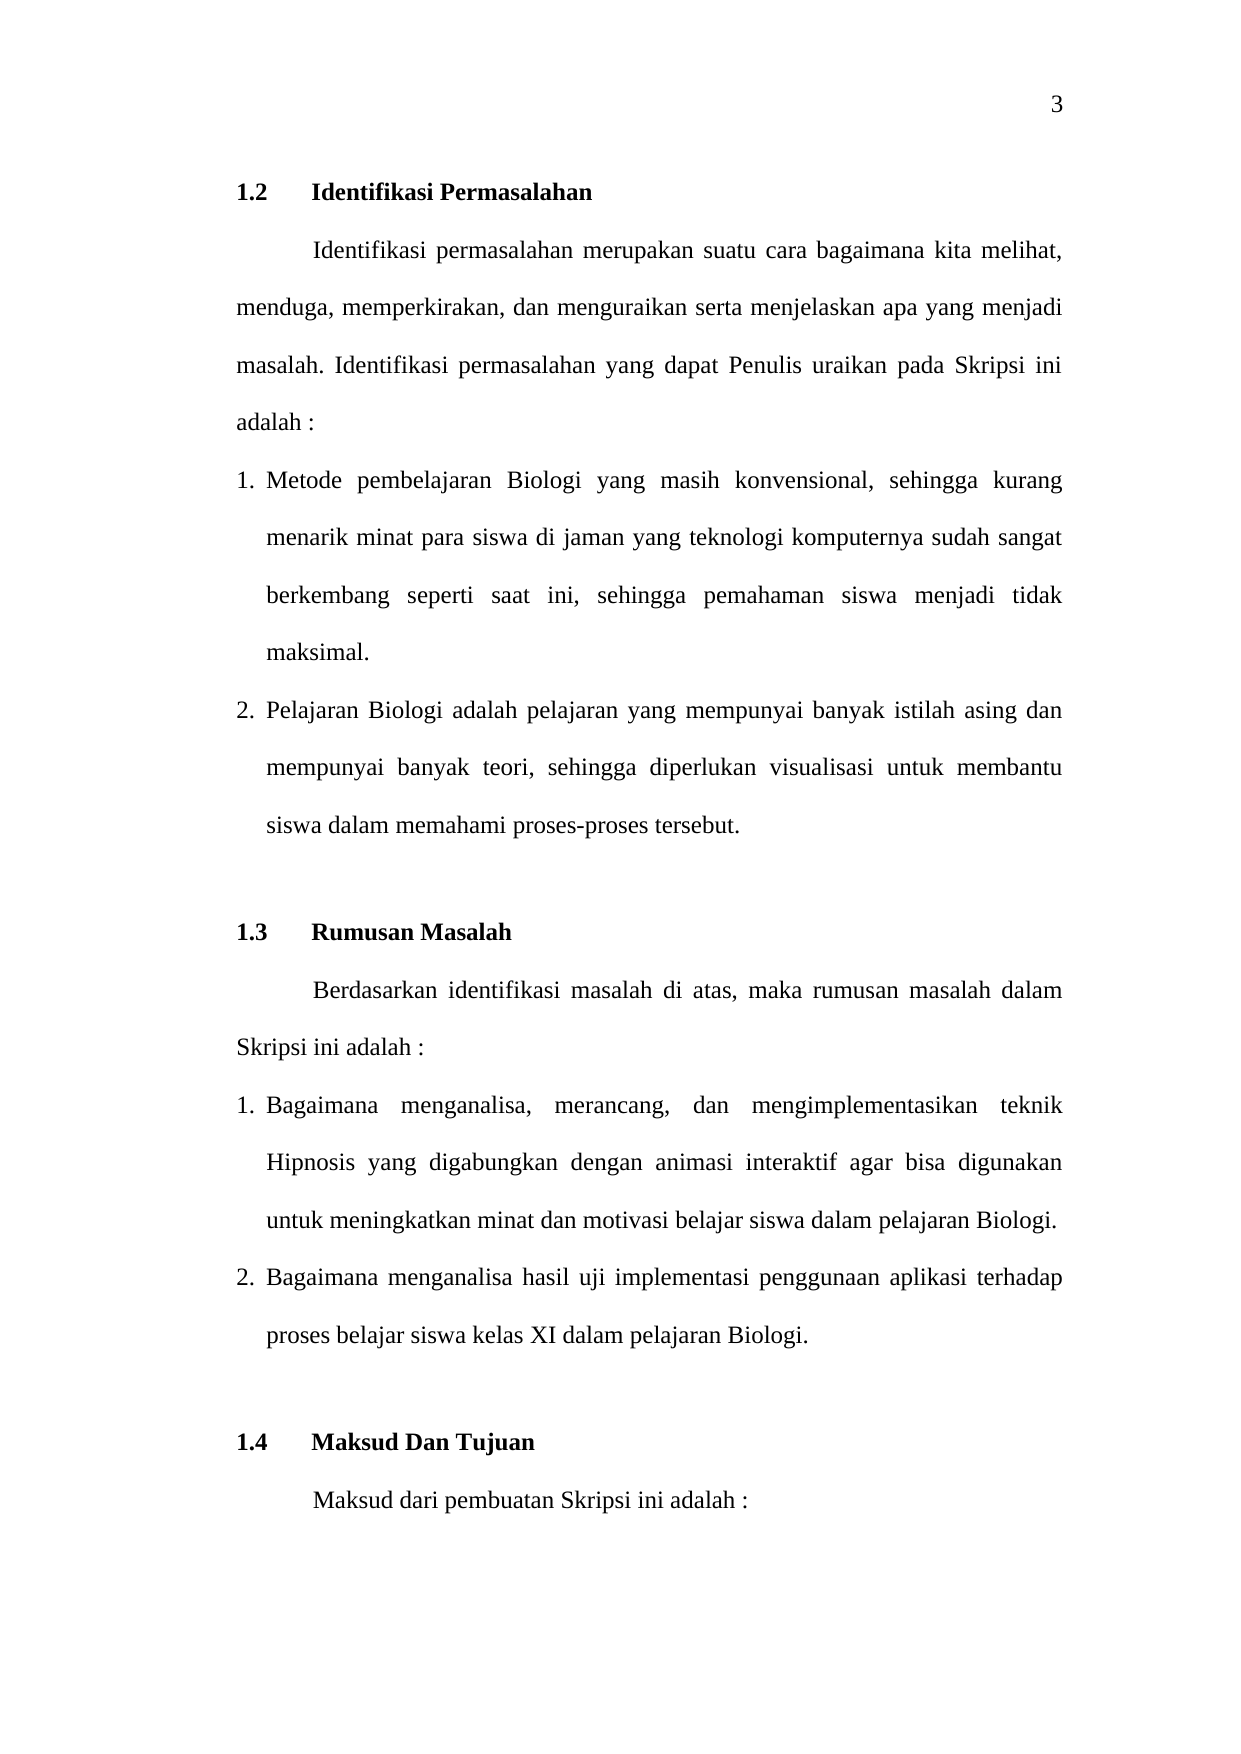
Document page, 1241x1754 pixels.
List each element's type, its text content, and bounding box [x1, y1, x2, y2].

text Identifikasi permasalahan merupakan suatu cara bagaimana kita melihat, menduga, memperkirakan, dan menguraikan serta menjelaskan apa yang menjadi masalah. Identifikasi permasalahan yang dapat Penulis uraikan pada Skripsi ini adalah : [236, 235, 1063, 436]
subtitle Maksud Dan Tujuan [236, 1427, 1063, 1456]
list Metode pembelajaran Biologi yang masih konvensional, sehingga kurang menarik minat para siswa di jaman yang teknologi komputernya sudah sangat berkembang seperti saat ini, sehingga pemahaman siswa menjadi tidak maksimal. [236, 465, 1063, 666]
list Bagaimana menganalisa, merancang, dan mengimplementasikan teknik Hipnosis yang digabungkan dengan animasi interaktif agar bisa digunakan untuk meningkatkan minat dan motivasi belajar siswa dalam pelajaran Biologi. [236, 1090, 1063, 1233]
list Bagaimana menganalisa hasil uji implementasi penggunaan aplikasi terhadap proses belajar siswa kelas XI dalam pelajaran Biologi. [236, 1262, 1063, 1348]
list Pelajaran Biologi adalah pelajaran yang mempunyai banyak istilah asing dan mempunyai banyak teori, sehingga diperlukan visualisasi untuk membantu siswa dalam memahami proses-proses tersebut. [236, 695, 1063, 838]
text Maksud dari pembuatan Skripsi ini adalah : [236, 1485, 1063, 1513]
subtitle Identifikasi Permasalahan [236, 177, 1063, 206]
text Berdasarkan identifikasi masalah di atas, maka rumusan masalah dalam Skripsi ini adalah : [236, 975, 1063, 1061]
subtitle Rumusan Masalah [236, 917, 1063, 946]
